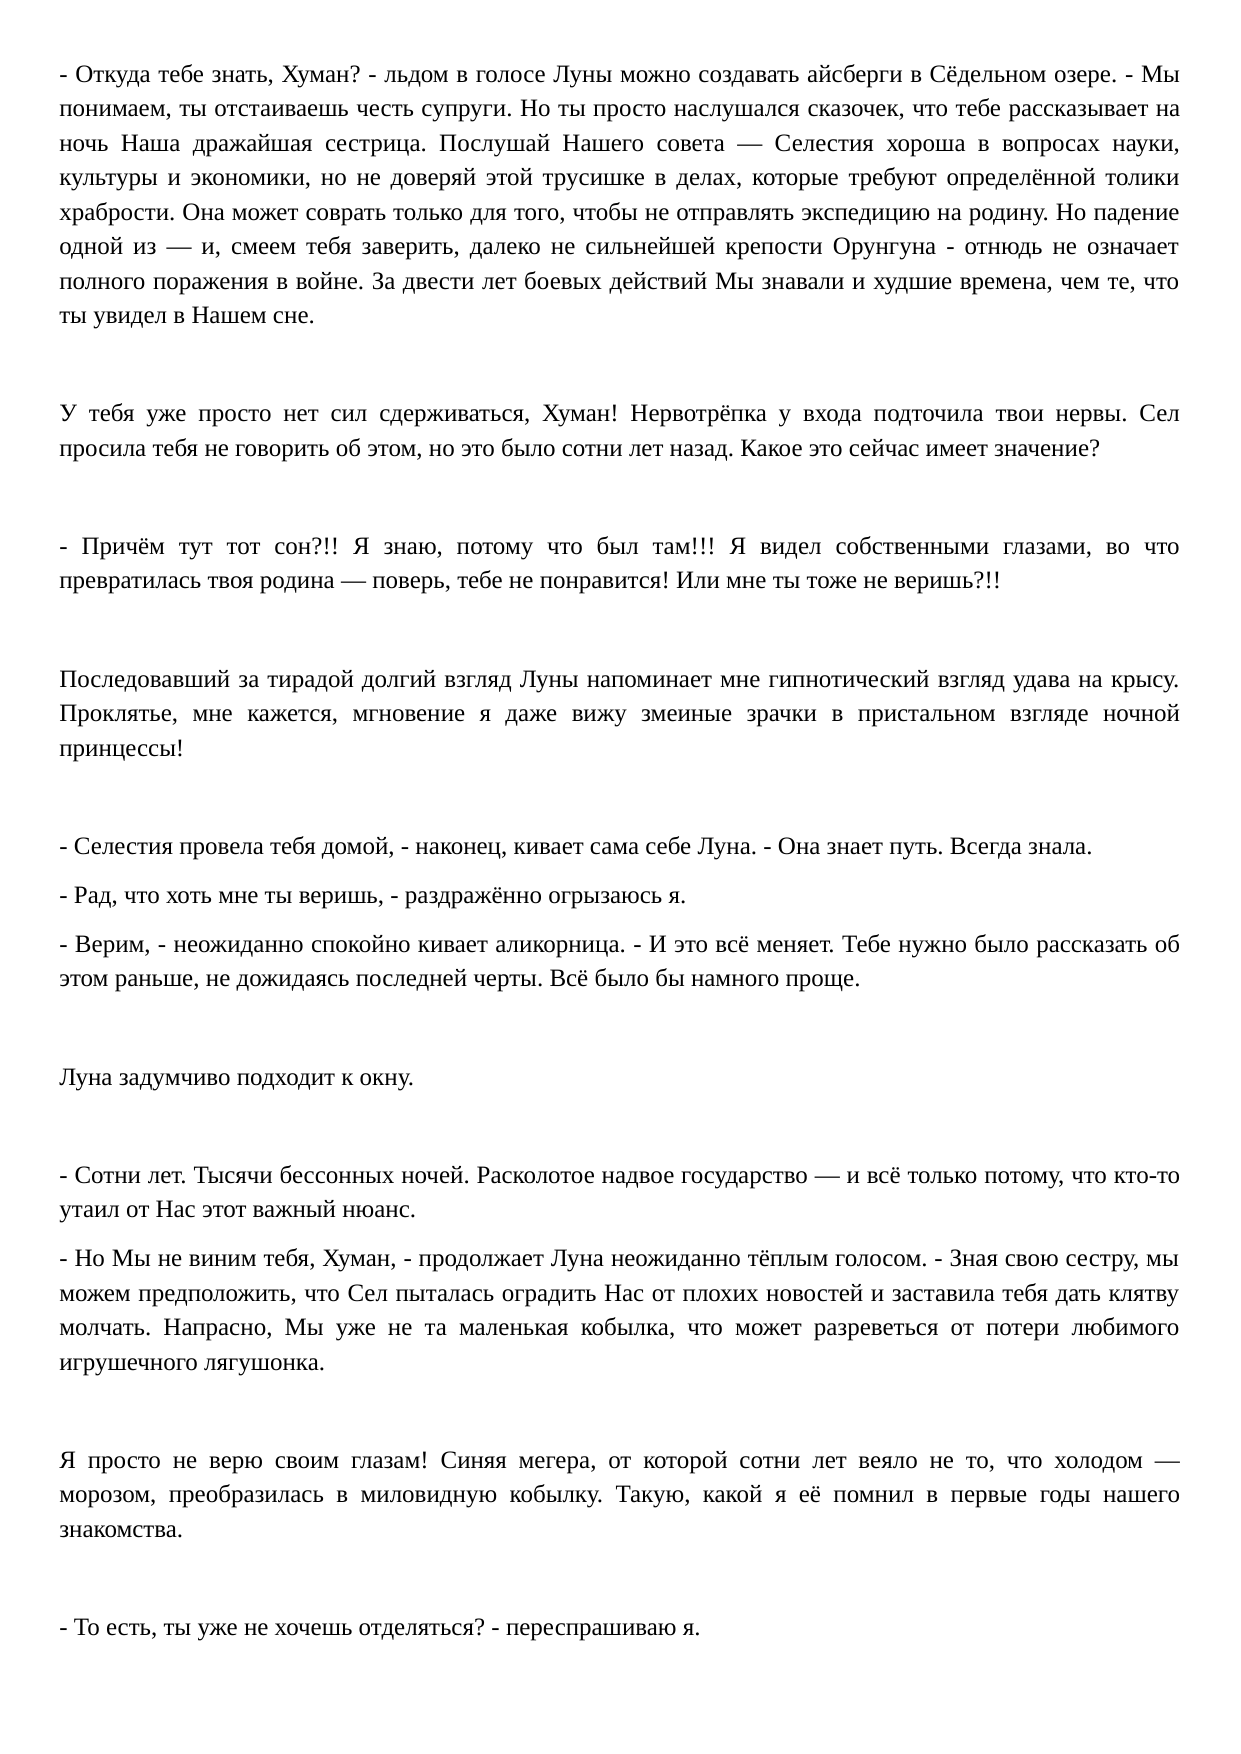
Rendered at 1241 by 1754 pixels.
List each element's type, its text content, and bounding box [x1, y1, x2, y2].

text У тебя уже просто нет сил сдерживаться, Хуман! Нервотрёпка у входа подточила твои нервы. Сел просила тебя не говорить об этом, но это было сотни лет назад. Какое это сейчас имеет значение? [59, 398, 1181, 462]
text Я просто не верю своим глазам! Синяя мегера, от которой сотни лет веяло не то, что холодом — морозом, преобразилась в миловидную кобылку. Такую, какой я её помнил в первые годы нашего знакомства. [59, 1445, 1181, 1542]
text - Верим, - неожиданно спокойно кивает аликорница. - И это всё меняет. Тебе нужно было рассказать об этом раньше, не дожидаясь последней черты. Всё было бы намного проще. [59, 929, 1181, 992]
text - То есть, ты уже не хочешь отделяться? - переспрашиваю я. [59, 1612, 1181, 1641]
text Луна задумчиво подходит к окну. [59, 1062, 1181, 1090]
text - Причём тут тот сон?!! Я знаю, потому что был там!!! Я видел собственными глазами, во что превратилась твоя родина — поверь, тебе не понравится! Или мне ты тоже не веришь?!! [59, 531, 1181, 594]
text - Но Мы не виним тебя, Хуман, - продолжает Луна неожиданно тёплым голосом. - Зная свою сестру, мы можем предположить, что Сел пыталась оградить Нас от плохих новостей и заставила тебя дать клятву молчать. Напрасно, Мы уже не та маленькая кобылка, что может разреветься от потери любимого игрушечного лягушонка. [59, 1243, 1181, 1375]
text - Сотни лет. Тысячи бессонных ночей. Расколотое надвое государство — и всё только потому, что кто-то утаил от Нас этот важный нюанс. [59, 1160, 1181, 1223]
text - Селестия провела тебя домой, - наконец, кивает сама себе Луна. - Она знает путь. Всегда знала. [59, 831, 1181, 859]
text Последовавший за тирадой долгий взгляд Луны напоминает мне гипнотический взгляд удава на крысу. Проклятье, мне кажется, мгновение я даже вижу змеиные зрачки в пристальном взгляде ночной принцессы! [59, 664, 1181, 761]
text - Рад, что хоть мне ты веришь, - раздражённо огрызаюсь я. [59, 880, 1181, 909]
text - Откуда тебе знать, Хуман? - льдом в голосе Луны можно создавать айсберги в Сёдельном озере. - Мы понимаем, ты отстаиваешь честь супруги. Но ты просто наслушался сказочек, что тебе рассказывает на ночь Наша дражайшая сестрица. Послушай Нашего совета — Селестия хороша в вопросах науки, культуры и экономики, но не доверяй этой трусишке в делах, которые требуют определённой толики храбрости. Она может соврать только для того, чтобы не отправлять экспедицию на родину. Но падение одной из — и, смеем тебя заверить, далеко не сильнейшей крепости Орунгуна - отнюдь не означает полного поражения в войне. За двести лет боевых действий Мы знавали и худшие времена, чем те, что ты увидел в Нашем сне. [59, 59, 1181, 329]
